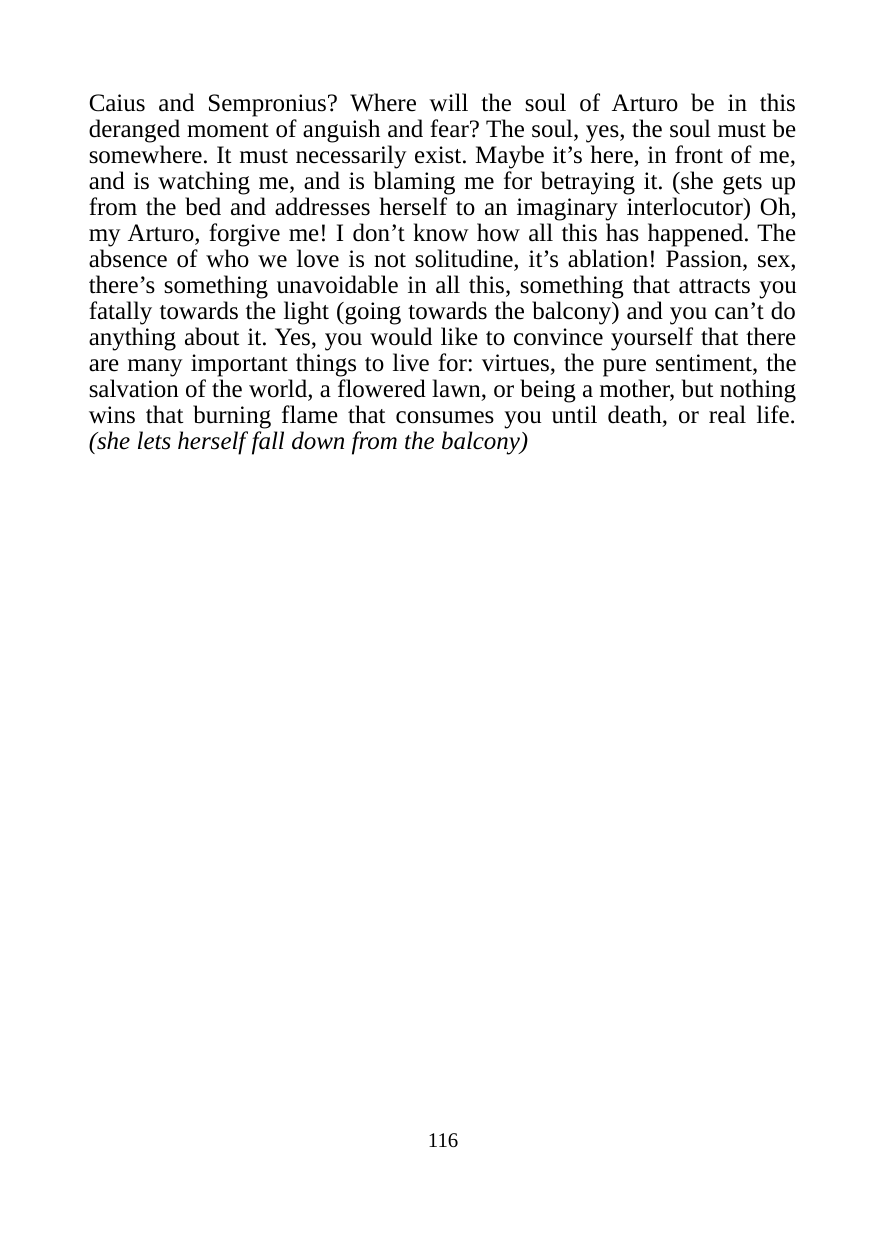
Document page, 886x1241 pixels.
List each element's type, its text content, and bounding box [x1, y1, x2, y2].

text Caius and Sempronius? Where will the soul of Arturo be in this deranged moment of anguish and fear? The soul, yes, the soul must be somewhere. It must necessarily exist. Maybe it’s here, in front of me, and is watching me, and is blaming me for betraying it. (she gets up from the bed and addresses herself to an imaginary interlocutor) Oh, my Arturo, forgive me! I don’t know how all this has happened. The absence of who we love is not solitudine, it’s ablation! Passion, sex, there’s something unavoidable in all this, something that attracts you fatally towards the light (going towards the balcony) and you can’t do anything about it. Yes, you would like to convince yourself that there are many important things to live for: virtues, the pure sentiment, the salvation of the world, a flowered lawn, or being a mother, but nothing wins that burning flame that consumes you until death, or real life. (she lets herself fall down from the balcony) [88, 88, 797, 454]
